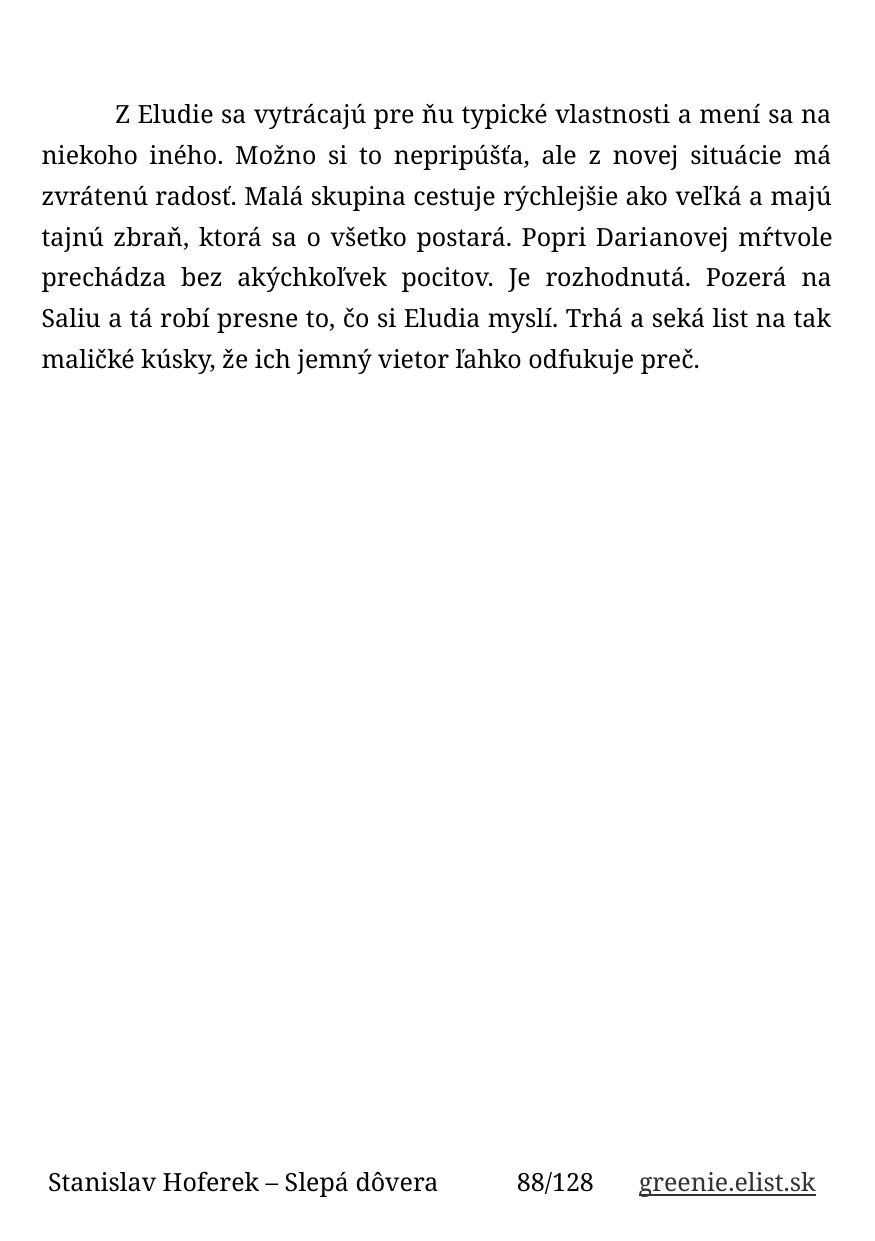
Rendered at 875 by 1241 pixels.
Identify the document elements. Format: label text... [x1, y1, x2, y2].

text Z Eludie sa vytrácajú pre ňu typické vlastnosti a mení sa na niekoho iného. Možno si to nepripúšťa, ale z novej situácie má zvrátenú radosť. Malá skupina cestuje rýchlejšie ako veľká a majú tajnú zbraň, ktorá sa o všetko postará. Popri Darianovej mŕtvole prechádza bez akýchkoľvek pocitov. Je rozhodnutá. Pozerá na Saliu a tá robí presne to, čo si Eludia myslí. Trhá a seká list na tak maličké kúsky, že ich jemný vietor ľahko odfukuje preč. [41, 97, 833, 376]
